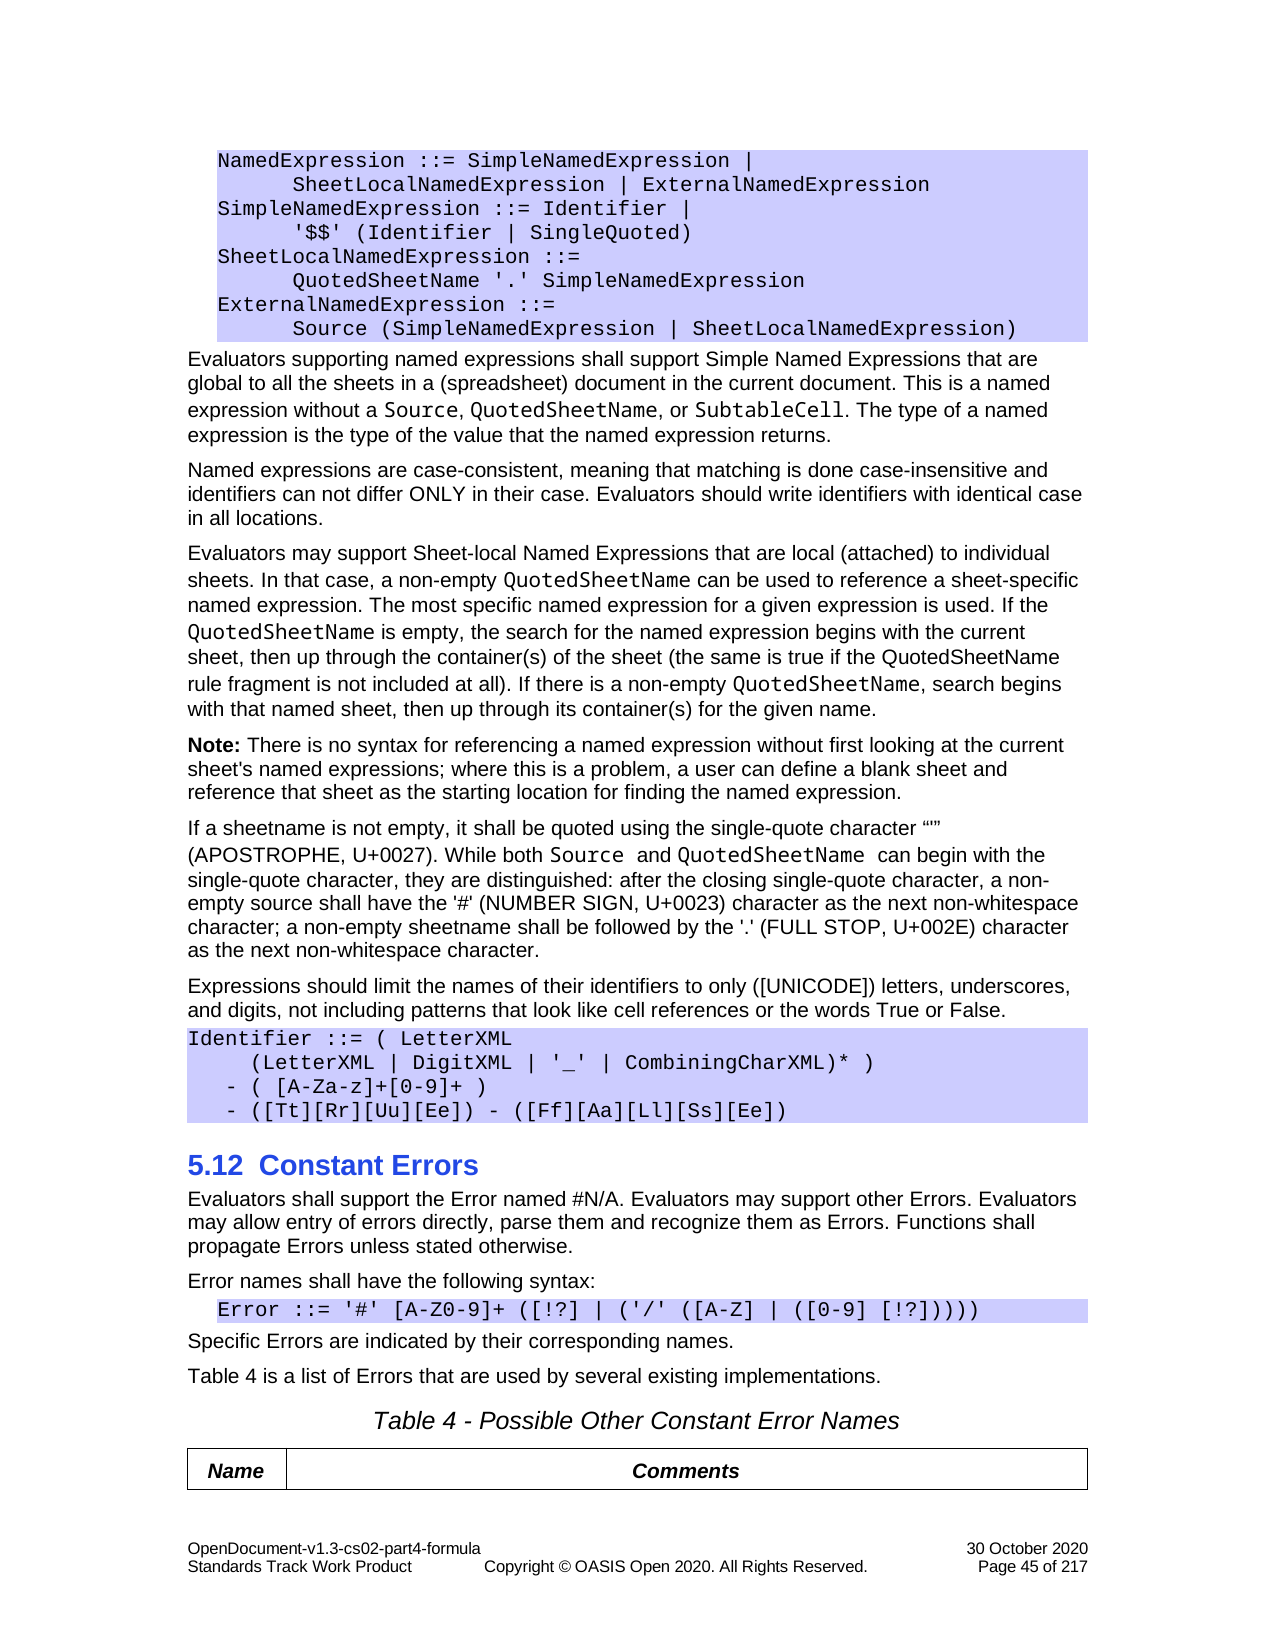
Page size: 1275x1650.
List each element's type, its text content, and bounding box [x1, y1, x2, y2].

text Error ::= '#' [A-Z0-9]+ ([!?] | ('/' ([A-Z] | ([0-9] [!?])))) [217, 1299, 1088, 1323]
text Named expressions are case-consistent, meaning that matching is done case-insensitive and identifiers can not differ ONLY in their case. Evaluators should write identifiers with identical case in all locations. [187, 459, 1088, 529]
text NamedExpression ::= SimpleNamedExpression | SheetLocalNamedExpression | ExternalNamedExpression [217, 150, 1088, 198]
text SimpleNamedExpression ::= Identifier | '$$' (Identifier | SingleQuoted) [217, 198, 1088, 246]
text Expressions should limit the names of their identifiers to only ([UNICODE]) letters, underscores, and digits, not including patterns that look like cell references or the words True or False. [187, 974, 1088, 1022]
text Evaluators supporting named expressions shall support Simple Named Expressions that are global to all the sheets in a (spreadsheet) document in the current document. This is a named expression without a Source, QuotedSheetName, or SubtableCell. The type of a named expression is the type of the value that the named expression returns. [187, 348, 1088, 447]
table_header Comments [287, 1449, 1087, 1489]
text Table 4 is a list of Errors that are used by several existing implementations. [187, 1365, 1088, 1388]
list - ([Tt][Rr][Uu][Ee]) - ([Ff][Aa][Ll][Ss][Ee]) [187, 1099, 1088, 1123]
text Error names shall have the following syntax: [187, 1270, 1088, 1293]
table_header Name [188, 1449, 286, 1489]
subtitle Constant Errors [187, 1148, 1088, 1181]
text Identifier ::= ( LetterXML [187, 1028, 1088, 1052]
text If a sheetname is not empty, it shall be quoted using the single-quote character “'” (APOSTROPHE, U+0027). While both Source and QuotedSheetName can begin with the single-quote character, they are distinguished: after the closing single-quote character, a non-empty source shall have the '#' (NUMBER SIGN, U+0023) character as the next non-whitespace character; a non-empty sheetname shall be followed by the '.' (FULL STOP, U+002E) character as the next non-whitespace character. [187, 816, 1088, 962]
text SheetLocalNamedExpression ::= QuotedSheetName '.' SimpleNamedExpression [217, 246, 1088, 294]
text Table 4 - Possible Other Constant Error Names [187, 1407, 1088, 1435]
text Specific Errors are indicated by their corresponding names. [187, 1329, 1088, 1353]
text ExternalNamedExpression ::= Source (SimpleNamedExpression | SheetLocalNamedExpression) [217, 294, 1088, 342]
text Evaluators shall support the Error named #N/A. Evaluators may support other Errors. Evaluators may allow entry of errors directly, parse them and recognize them as Errors. Functions shall propagate Errors unless stated otherwise. [187, 1187, 1088, 1258]
list - ( [A-Za-z]+[0-9]+ ) [187, 1076, 1088, 1099]
text Evaluators may support Sheet-local Named Expressions that are local (attached) to individual sheets. In that case, a non-empty QuotedSheetName can be used to reference a sheet-specific named expression. The most specific named expression for a given expression is used. If the QuotedSheetName is empty, the search for the named expression begins with the current sheet, then up through the container(s) of the sheet (the same is true if the QuotedSheetName rule fragment is not included at all). If there is a non-empty QuotedSheetName, search begins with that named sheet, then up through its container(s) for the given name. [187, 542, 1088, 721]
list (LetterXML | DigitXML | '_' | CombiningCharXML)* ) [187, 1052, 1088, 1076]
text Note: There is no syntax for referencing a named expression without first looking at the current sheet's named expressions; where this is a problem, a user can define a blank sheet and reference that sheet as the starting location for finding the named expression. [187, 733, 1088, 804]
